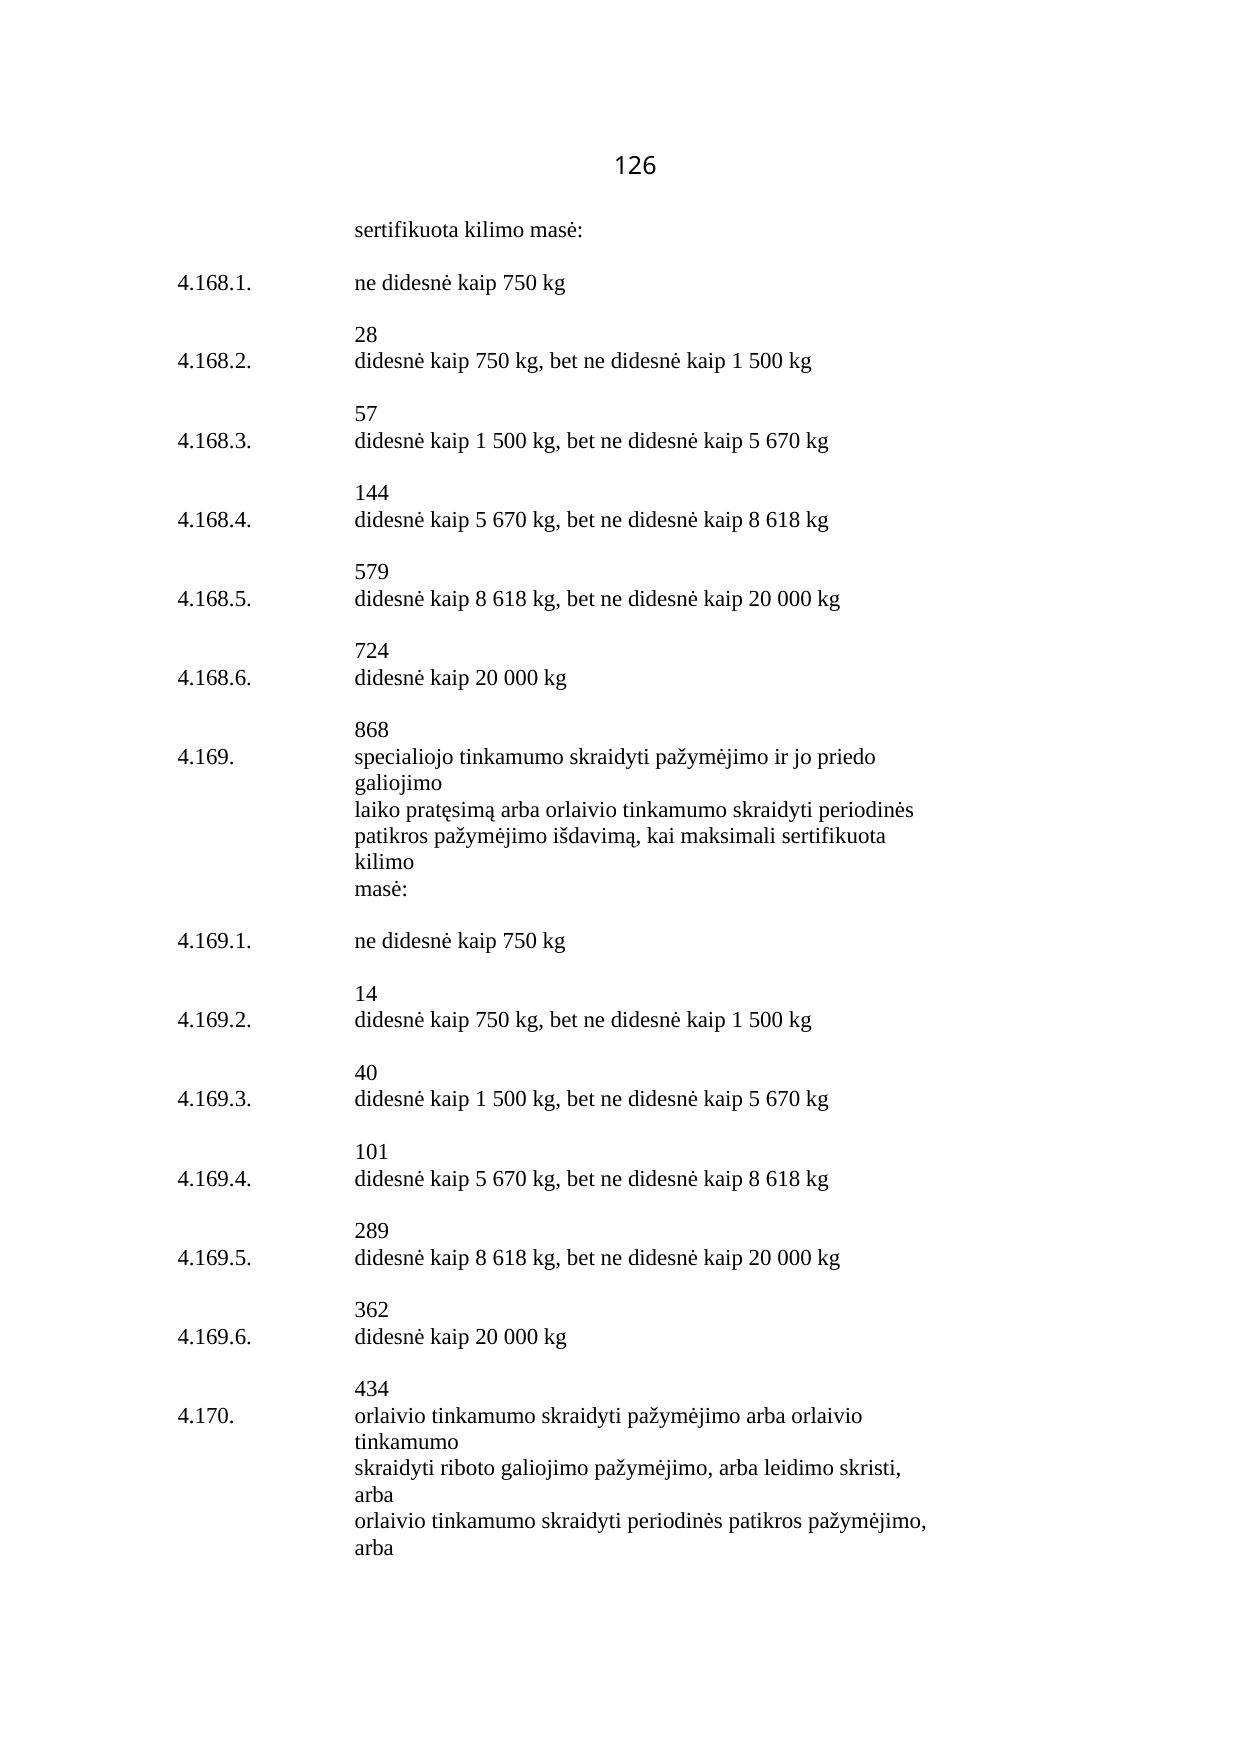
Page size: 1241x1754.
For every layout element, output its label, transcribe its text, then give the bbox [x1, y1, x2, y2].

text 4.168.4. didesnė kaip 5 670 kg, bet ne didesnė kaip 8 618 kg 579 [177, 506, 945, 585]
text orlaivio tinkamumo skraidyti periodinės patikros pažymėjimo, arba [354, 1507, 945, 1560]
text 4.169.3. didesnė kaip 1 500 kg, bet ne didesnė kaip 5 670 kg 101 [177, 1086, 945, 1164]
text 4.169.1. ne didesnė kaip 750 kg 14 [177, 927, 945, 1006]
text patikros pažymėjimo išdavimą, kai maksimali sertifikuota kilimo [354, 822, 945, 875]
text 4.168.5. didesnė kaip 8 618 kg, bet ne didesnė kaip 20 000 kg 724 [177, 585, 945, 664]
text laiko pratęsimą arba orlaivio tinkamumo skraidyti periodinės [354, 796, 945, 822]
text sertifikuota kilimo masė: [354, 216, 945, 268]
text 4.168.6. didesnė kaip 20 000 kg 868 [177, 664, 945, 743]
text skraidyti riboto galiojimo pažymėjimo, arba leidimo skristi, arba [354, 1454, 945, 1507]
text 4.168.3. didesnė kaip 1 500 kg, bet ne didesnė kaip 5 670 kg 144 [177, 427, 945, 506]
text 4.170. orlaivio tinkamumo skraidyti pažymėjimo arba orlaivio tinkamumo [177, 1402, 945, 1454]
text 4.168.2. didesnė kaip 750 kg, bet ne didesnė kaip 1 500 kg 57 [177, 348, 945, 427]
text 4.169.4. didesnė kaip 5 670 kg, bet ne didesnė kaip 8 618 kg 289 [177, 1164, 945, 1244]
text 4.168.1. ne didesnė kaip 750 kg 28 [177, 268, 945, 348]
text 4.169.5. didesnė kaip 8 618 kg, bet ne didesnė kaip 20 000 kg 362 [177, 1244, 945, 1323]
text 4.169. specialiojo tinkamumo skraidyti pažymėjimo ir jo priedo galiojimo [177, 743, 945, 796]
text 4.169.2. didesnė kaip 750 kg, bet ne didesnė kaip 1 500 kg 40 [177, 1006, 945, 1086]
text 4.169.6. didesnė kaip 20 000 kg 434 [177, 1323, 945, 1402]
text masė: [354, 875, 945, 927]
